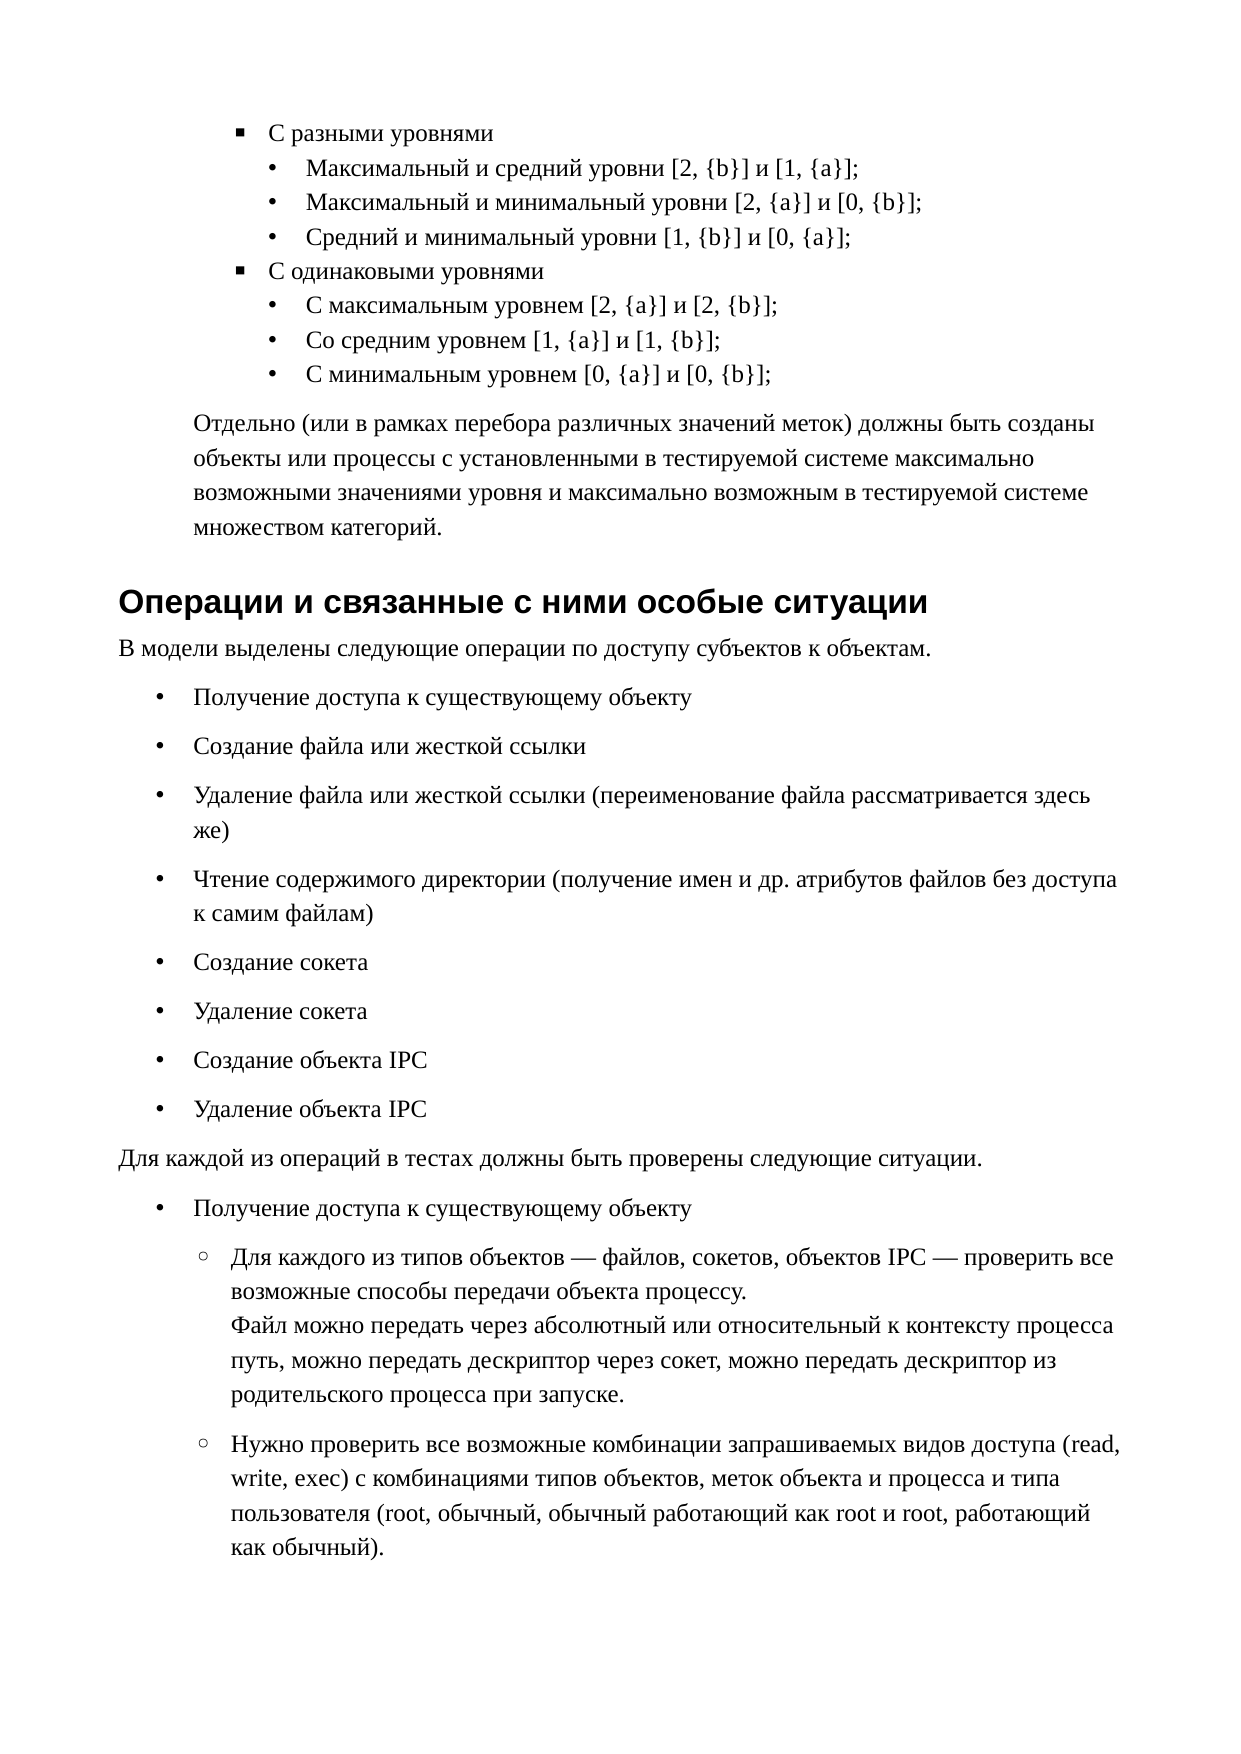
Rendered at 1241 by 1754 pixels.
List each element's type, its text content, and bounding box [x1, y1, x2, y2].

list Для каждого из типов объектов — файлов, сокетов, объектов IPC — проверить все возможные способы передачи объекта процессу. Файл можно передать через абсолютный или относительный к контексту процесса путь, можно передать дескриптор через сокет, можно передать дескриптор из родительского процесса при запуске. [193, 1242, 1122, 1408]
text В модели выделены следующие операции по доступу субъектов к объектам. [118, 633, 1122, 662]
list Получение доступа к существующему объекту [156, 682, 1122, 711]
list Создание файла или жесткой ссылки [156, 731, 1122, 760]
list Максимальный и средний уровни [2, {b}] и [1, {a}]; [268, 153, 1122, 181]
list Создание сокета [156, 947, 1122, 976]
list Со средним уровнем [1, {a}] и [1, {b}]; [268, 325, 1122, 354]
list Максимальный и минимальный уровни [2, {a}] и [0, {b}]; [268, 187, 1122, 216]
text Для каждой из операций в тестах должны быть проверены следующие ситуации. [118, 1143, 1122, 1172]
list Отдельно (или в рамках перебора различных значений меток) должны быть созданы объекты или процессы с установленными в тестируемой системе максимально возможными значениями уровня и максимально возможным в тестируемой системе множеством категорий. [156, 408, 1122, 541]
list Чтение содержимого директории (получение имен и др. атрибутов файлов без доступа к самим файлам) [156, 864, 1122, 927]
list Удаление файла или жесткой ссылки (переименование файла рассматривается здесь же) [156, 780, 1122, 843]
list Удаление объекта IPC [156, 1094, 1122, 1123]
list Получение доступа к существующему объекту [156, 1193, 1122, 1221]
list С максимальным уровнем [2, {a}] и [2, {b}]; [268, 291, 1122, 319]
list Средний и минимальный уровни [1, {b}] и [0, {a}]; [268, 222, 1122, 250]
list С минимальным уровнем [0, {a}] и [0, {b}]; [268, 359, 1122, 388]
list Удаление сокета [156, 996, 1122, 1025]
list Создание объекта IPC [156, 1045, 1122, 1074]
list С разными уровнями [231, 118, 1122, 147]
list С одинаковыми уровнями [231, 256, 1122, 285]
list Нужно проверить все возможные комбинации запрашиваемых видов доступа (read, write, exec) с комбинациями типов объектов, меток объекта и процесса и типа пользователя (root, обычный, обычный работающий как root и root, работающий как обычный). [193, 1429, 1122, 1561]
subtitle Операции и связанные с ними особые ситуации [118, 582, 1122, 621]
